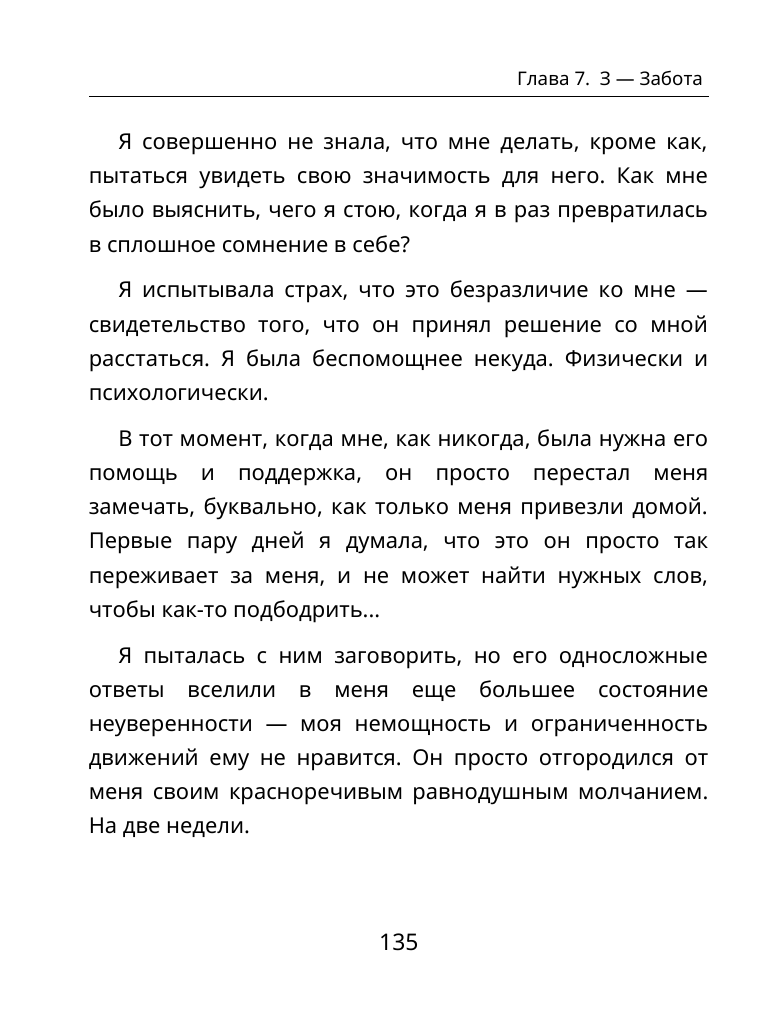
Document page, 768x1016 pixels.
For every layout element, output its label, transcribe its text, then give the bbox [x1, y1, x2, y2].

text Я совершенно не знала, что мне делать, кроме как, пытаться увидеть свою значимость для него. Как мне было выяснить, чего я стою, когда я в раз превратилась в сплошное сомнение в себе? [88, 126, 709, 258]
text В тот момент, когда мне, как никогда, была нужна его помощь и поддержка, он просто перестал меня замечать, буквально, как только меня привезли домой. Первые пару дней я думала, что это он просто так переживает за меня, и не может найти нужных слов, чтобы как-то подбодрить... [88, 423, 709, 623]
text Я испытывала страх, что это безразличие ко мне — свидетельство того, что он принял решение со мной расстаться. Я была беспомощнее некуда. Физически и психологически. [88, 274, 709, 407]
text Я пыталась с ним заговорить, но его односложные ответы вселили в меня еще большее состояние неуверенности — моя немощность и ограниченность движений ему не нравится. Он просто отгородился от меня своим красноречивым равнодушным молчанием. На две недели. [88, 640, 709, 840]
